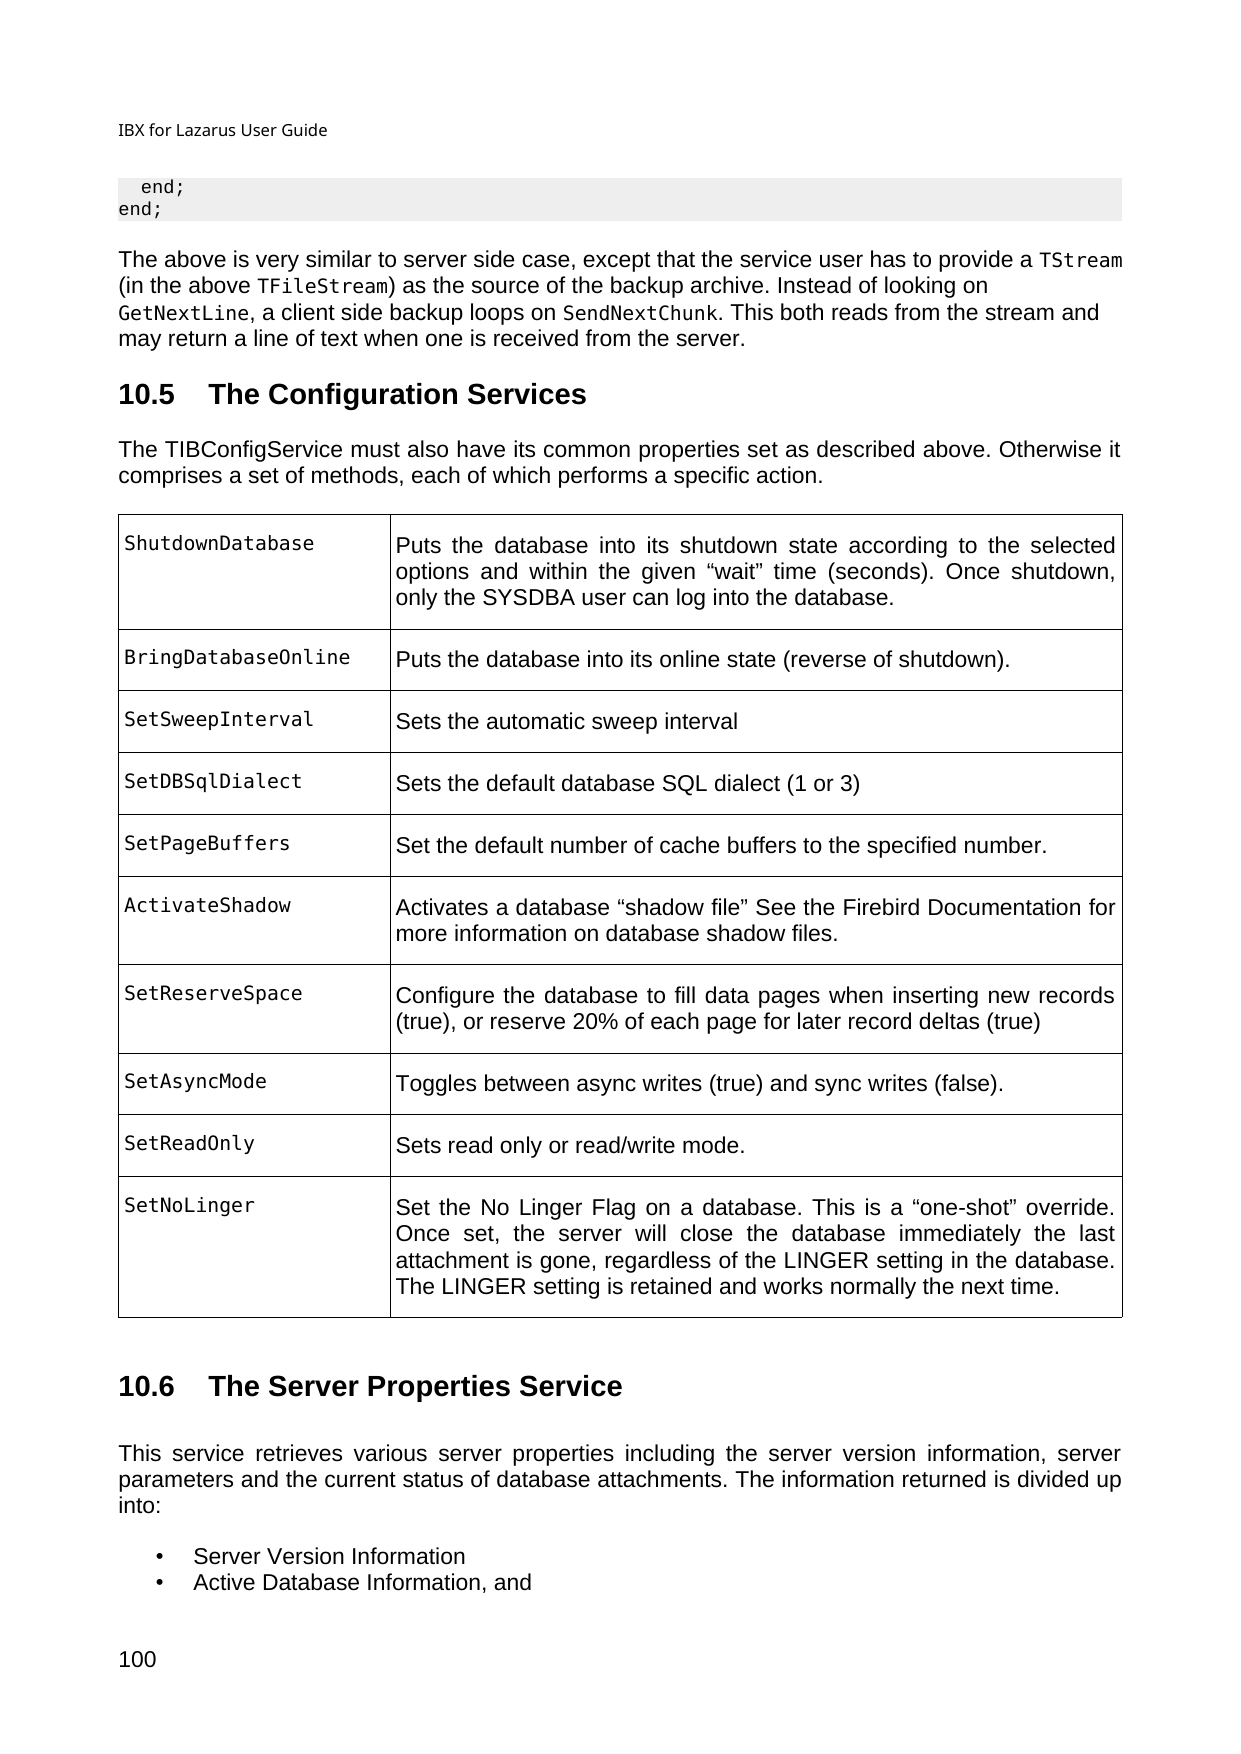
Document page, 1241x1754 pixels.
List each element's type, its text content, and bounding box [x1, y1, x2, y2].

table_cell BringDatabaseOnline [119, 630, 390, 690]
table_cell Activates a database “shadow file” See the Firebird Documentation for more information on database shadow files. [391, 877, 1122, 964]
table_cell SetReadOnly [119, 1115, 390, 1176]
table_cell SetReserveSpace [119, 965, 390, 1052]
text This service retrieves various server properties including the server version information, server parameters and the current status of database attachments. The information returned is divided up into: [118, 1439, 1122, 1519]
list Server Version Information [156, 1543, 1122, 1569]
table_cell Set the default number of cache buffers to the specified number. [391, 815, 1122, 876]
text end; [118, 199, 1122, 221]
list Active Database Information, and [156, 1569, 1122, 1595]
table_cell SetDBSqlDialect [119, 753, 390, 814]
text end; [118, 178, 1122, 199]
text The TIBConfigService must also have its common properties set as described above. Otherwise it comprises a set of methods, each of which performs a specific action. [118, 436, 1122, 489]
table_cell Sets read only or read/write mode. [391, 1115, 1122, 1176]
table_cell ActivateShadow [119, 877, 390, 964]
text The above is very similar to server side case, except that the service user has to provide a TStream (in the above TFileStream) as the source of the backup archive. Instead of looking on GetNextLine, a client side backup loops on SendNextChunk. This both reads from the stream and may return a line of text when one is received from the server. [118, 246, 1122, 352]
subtitle The Server Properties Service [118, 1368, 1122, 1402]
table_cell Configure the database to fill data pages when inserting new records (true), or reserve 20% of each page for later record deltas (true) [391, 965, 1122, 1052]
table_cell Sets the automatic sweep interval [391, 691, 1122, 752]
table_cell SetNoLinger [119, 1177, 390, 1317]
table_header Puts the database into its shutdown state according to the selected options and within the given “wait” time (seconds). Once shutdown, only the SYSDBA user can log into the database. [391, 515, 1122, 628]
table_cell SetAsyncMode [119, 1054, 390, 1114]
table_cell Set the No Linger Flag on a database. This is a “one-shot” override. Once set, the server will close the database immediately the last attachment is gone, regardless of the LINGER setting in the database. The LINGER setting is retained and works normally the next time. [391, 1177, 1122, 1317]
table_cell Toggles between async writes (true) and sync writes (false). [391, 1054, 1122, 1114]
table_cell Puts the database into its online state (reverse of shutdown). [391, 630, 1122, 690]
table_cell SetPageBuffers [119, 815, 390, 876]
table_header ShutdownDatabase [119, 515, 390, 628]
table_cell Sets the default database SQL dialect (1 or 3) [391, 753, 1122, 814]
subtitle The Configuration Services [118, 377, 1122, 411]
table_cell SetSweepInterval [119, 691, 390, 752]
